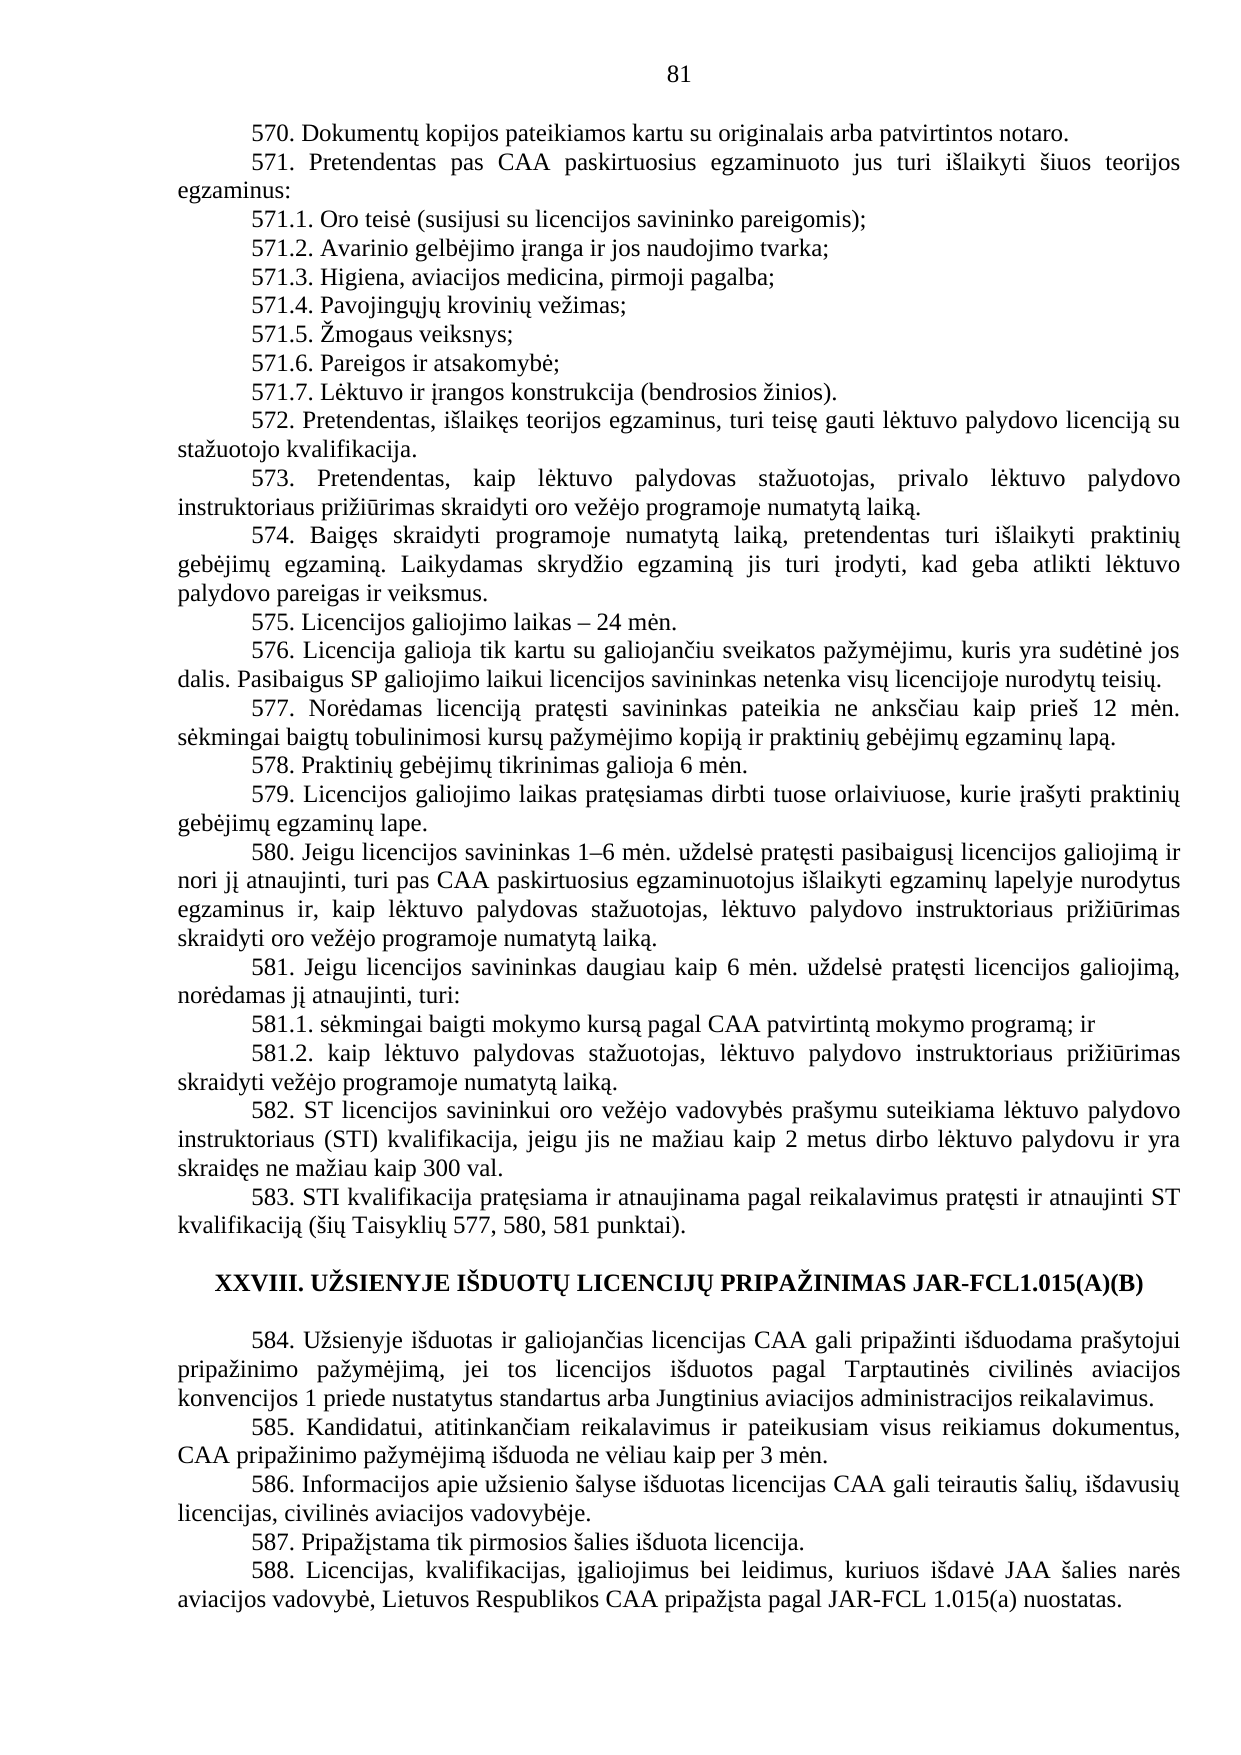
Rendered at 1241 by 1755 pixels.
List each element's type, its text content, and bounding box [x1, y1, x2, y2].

text 571.1. Oro teisė (susijusi su licencijos savininko pareigomis); [177, 204, 1181, 233]
text 570. Dokumentų kopijos pateikiamos kartu su originalais arba patvirtintos notaro. [177, 118, 1181, 147]
text 571.5. Žmogaus veiksnys; [177, 319, 1181, 348]
text 576. Licencija galioja tik kartu su galiojančiu sveikatos pažymėjimu, kuris yra sudėtinė jos dalis. Pasibaigus SP galiojimo laikui licencijos savininkas netenka visų licencijoje nurodytų teisių. [177, 636, 1181, 693]
text 579. Licencijos galiojimo laikas pratęsiamas dirbti tuose orlaiviuose, kurie įrašyti praktinių gebėjimų egzaminų lape. [177, 779, 1181, 837]
text 578. Praktinių gebėjimų tikrinimas galioja 6 mėn. [177, 751, 1181, 779]
text 571. Pretendentas pas CAA paskirtuosius egzaminuoto jus turi išlaikyti šiuos teorijos egzaminus: [177, 147, 1181, 204]
text 584. Užsienyje išduotas ir galiojančias licencijas CAA gali pripažinti išduodama prašytojui pripažinimo pažymėjimą, jei tos licencijos išduotos pagal Tarptautinės civilinės aviacijos konvencijos 1 priede nustatytus standartus arba Jungtinius aviacijos administracijos reikalavimus. [177, 1326, 1181, 1412]
text 582. ST licencijos savininkui oro vežėjo vadovybės prašymu suteikiama lėktuvo palydovo instruktoriaus (STI) kvalifikacija, jeigu jis ne mažiau kaip 2 metus dirbo lėktuvo palydovu ir yra skraidęs ne mažiau kaip 300 val. [177, 1096, 1181, 1182]
text 580. Jeigu licencijos savininkas 1–6 mėn. uždelsė pratęsti pasibaigusį licencijos galiojimą ir nori jį atnaujinti, turi pas CAA paskirtuosius egzaminuotojus išlaikyti egzaminų lapelyje nurodytus egzaminus ir, kaip lėktuvo palydovas stažuotojas, lėktuvo palydovo instruktoriaus prižiūrimas skraidyti oro vežėjo programoje numatytą laiką. [177, 837, 1181, 952]
text 573. Pretendentas, kaip lėktuvo palydovas stažuotojas, privalo lėktuvo palydovo instruktoriaus prižiūrimas skraidyti oro vežėjo programoje numatytą laiką. [177, 463, 1181, 521]
text 583. STI kvalifikacija pratęsiama ir atnaujinama pagal reikalavimus pratęsti ir atnaujinti ST kvalifikaciją (šių Taisyklių 577, 580, 581 punktai). [177, 1182, 1181, 1239]
text 571.3. Higiena, aviacijos medicina, pirmoji pagalba; [177, 262, 1181, 291]
text XXVIII. UŽSIENYJE IŠDUOTŲ LICENCIJŲ PRIPAŽINIMAS JAR-FCL1.015(A)(B) [177, 1268, 1181, 1297]
text 588. Licencijas, kvalifikacijas, įgaliojimus bei leidimus, kuriuos išdavė JAA šalies narės aviacijos vadovybė, Lietuvos Respublikos CAA pripažįsta pagal JAR-FCL 1.015(a) nuostatas. [177, 1556, 1181, 1613]
text 572. Pretendentas, išlaikęs teorijos egzaminus, turi teisę gauti lėktuvo palydovo licenciją su stažuotojo kvalifikacija. [177, 406, 1181, 463]
text 571.2. Avarinio gelbėjimo įranga ir jos naudojimo tvarka; [177, 233, 1181, 262]
text 587. Pripažįstama tik pirmosios šalies išduota licencija. [177, 1527, 1181, 1556]
text 571.7. Lėktuvo ir įrangos konstrukcija (bendrosios žinios). [177, 377, 1181, 406]
text 574. Baigęs skraidyti programoje numatytą laiką, pretendentas turi išlaikyti praktinių gebėjimų egzaminą. Laikydamas skrydžio egzaminą jis turi įrodyti, kad geba atlikti lėktuvo palydovo pareigas ir veiksmus. [177, 521, 1181, 607]
text 581.1. sėkmingai baigti mokymo kursą pagal CAA patvirtintą mokymo programą; ir [177, 1009, 1181, 1038]
text 575. Licencijos galiojimo laikas – 24 mėn. [177, 607, 1181, 636]
text 581.2. kaip lėktuvo palydovas stažuotojas, lėktuvo palydovo instruktoriaus prižiūrimas skraidyti vežėjo programoje numatytą laiką. [177, 1038, 1181, 1096]
text 577. Norėdamas licenciją pratęsti savininkas pateikia ne anksčiau kaip prieš 12 mėn. sėkmingai baigtų tobulinimosi kursų pažymėjimo kopiją ir praktinių gebėjimų egzaminų lapą. [177, 693, 1181, 751]
text 586. Informacijos apie užsienio šalyse išduotas licencijas CAA gali teirautis šalių, išdavusių licencijas, civilinės aviacijos vadovybėje. [177, 1469, 1181, 1527]
text 571.6. Pareigos ir atsakomybė; [177, 348, 1181, 377]
text 571.4. Pavojingųjų krovinių vežimas; [177, 291, 1181, 319]
text 581. Jeigu licencijos savininkas daugiau kaip 6 mėn. uždelsė pratęsti licencijos galiojimą, norėdamas jį atnaujinti, turi: [177, 952, 1181, 1009]
text 585. Kandidatui, atitinkančiam reikalavimus ir pateikusiam visus reikiamus dokumentus, CAA pripažinimo pažymėjimą išduoda ne vėliau kaip per 3 mėn. [177, 1412, 1181, 1469]
